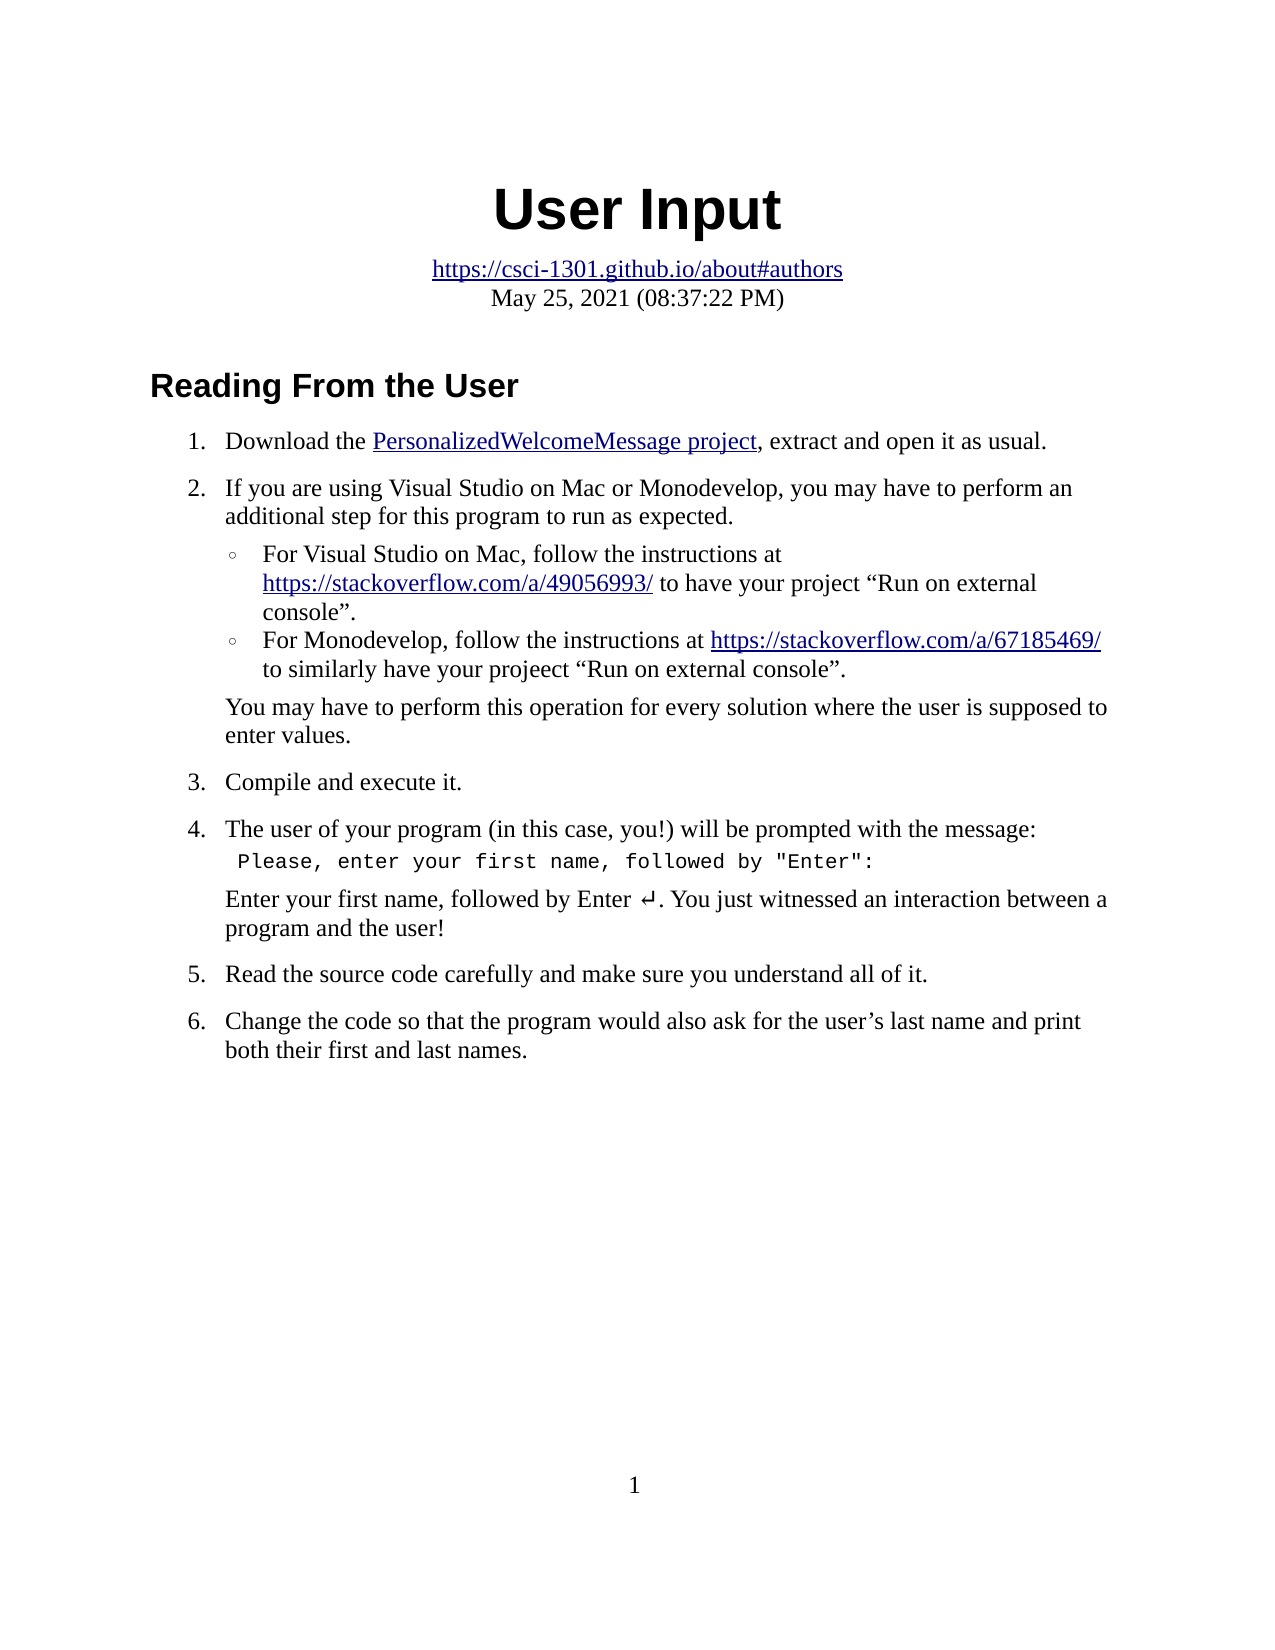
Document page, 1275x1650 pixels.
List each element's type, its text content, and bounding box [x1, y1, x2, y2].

subtitle Reading From the User [150, 366, 1125, 404]
list Compile and execute it. [187, 767, 1125, 796]
list Enter your first name, followed by Enter ↵. You just witnessed an interaction between a program and the user! [187, 884, 1125, 942]
text https://csci-1301.github.io/about#authors [150, 254, 1125, 283]
list Download the PersonalizedWelcomeMessage project, extract and open it as usual. [187, 426, 1125, 455]
list If you are using Visual Studio on Mac or Monodevelop, you may have to perform an additional step for this program to run as expected. [187, 473, 1125, 530]
text May 25, 2021 (08:37:22 PM) [150, 283, 1125, 312]
list Read the source code carefully and make sure you understand all of it. [187, 959, 1125, 988]
list Please, enter your first name, followed by "Enter": [187, 852, 1125, 875]
list Change the code so that the program would also ask for the user’s last name and print both their first and last names. [187, 1006, 1125, 1064]
title User Input [150, 175, 1125, 242]
list For Visual Studio on Mac, follow the instructions at https://stackoverflow.com/a/49056993/ to have your project “Run on external console”. [225, 539, 1125, 625]
list You may have to perform this operation for every solution where the user is supposed to enter values. [187, 692, 1125, 749]
list For Monodevelop, follow the instructions at https://stackoverflow.com/a/67185469/ to similarly have your projeect “Run on external console”. [225, 625, 1125, 683]
list The user of your program (in this case, you!) will be prompted with the message: [187, 814, 1125, 843]
